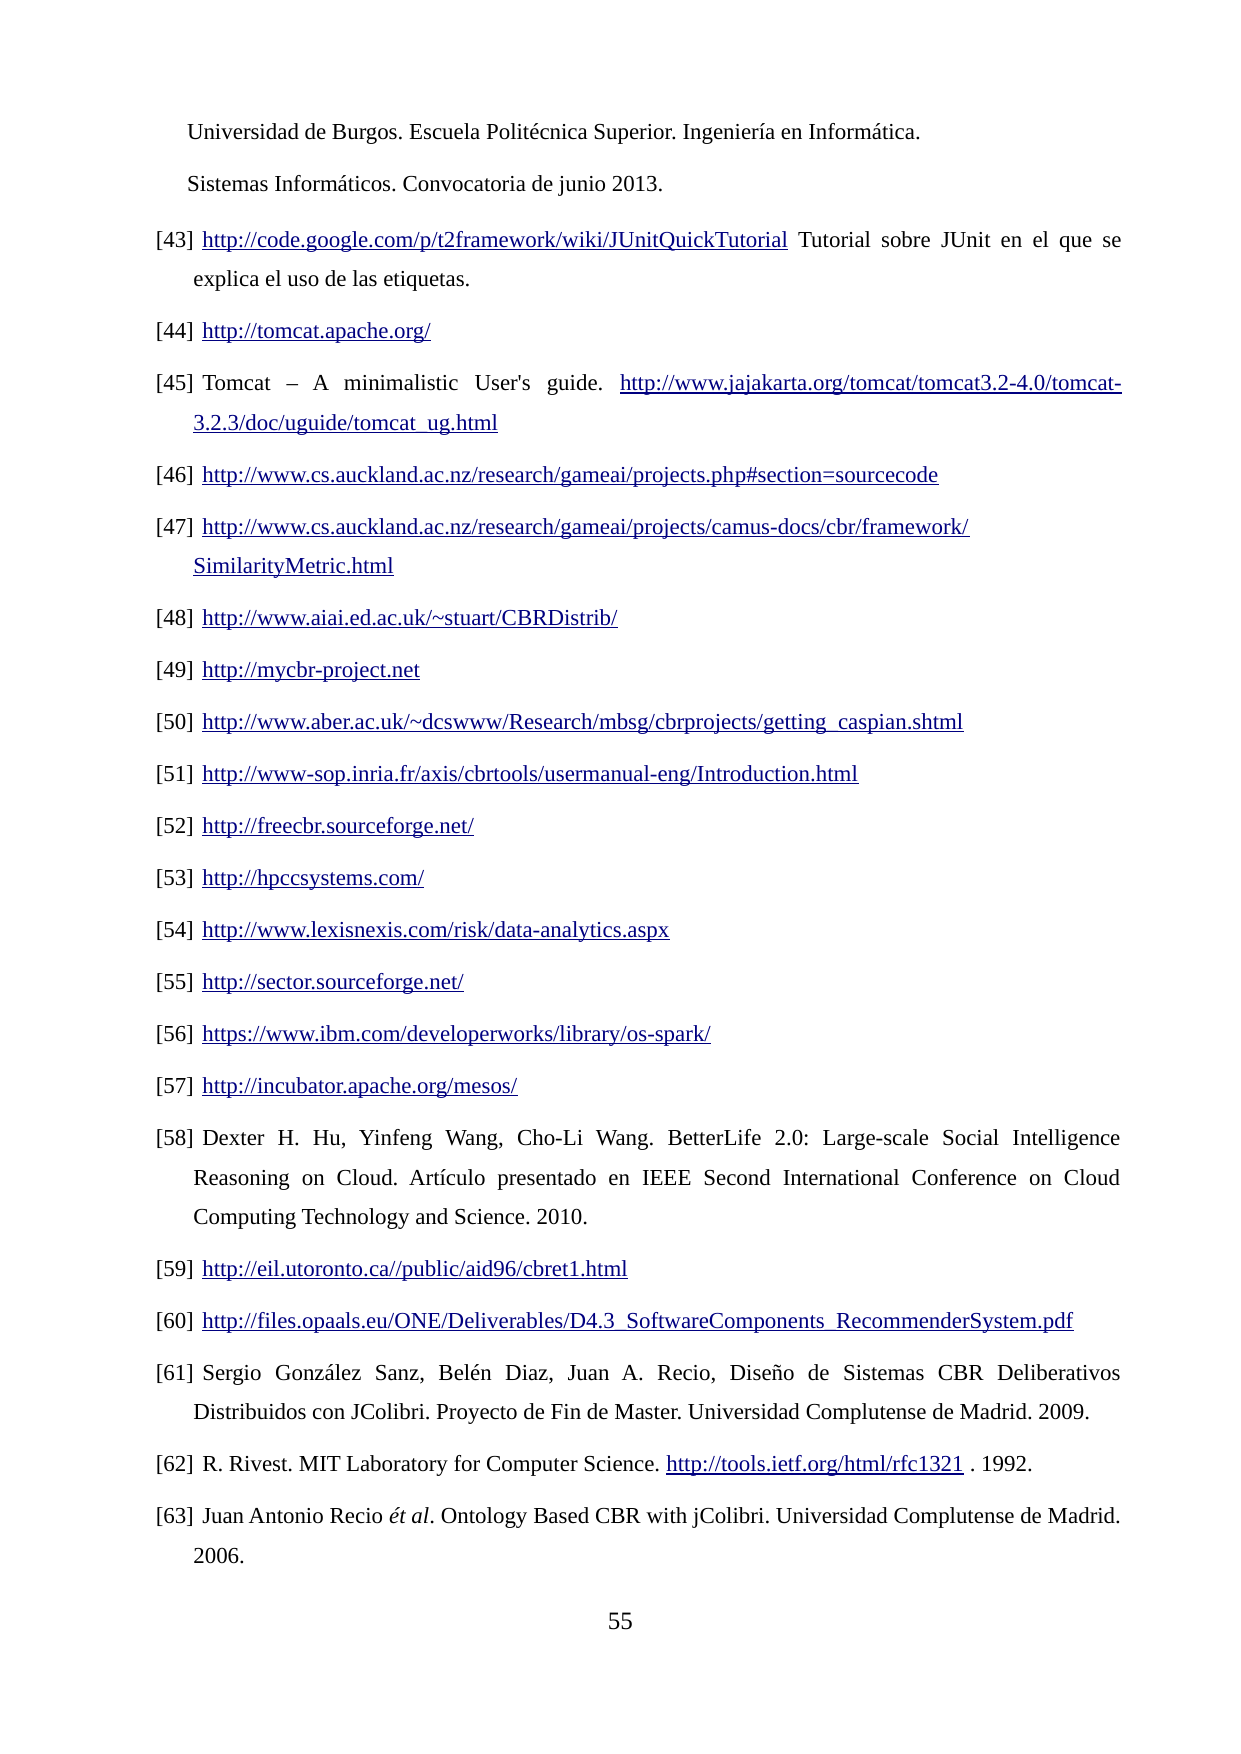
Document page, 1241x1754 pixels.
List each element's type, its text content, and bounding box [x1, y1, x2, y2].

list http://www-sop.inria.fr/axis/cbrtools/usermanual-eng/Introduction.html [156, 760, 1122, 787]
list http://www.aber.ac.uk/~dcswww/Research/mbsg/cbrprojects/getting_caspian.shtml [156, 708, 1122, 734]
list Sergio González Sanz, Belén Diaz, Juan A. Recio, Diseño de Sistemas CBR Deliberativos Distribuidos con JColibri. Proyecto de Fin de Master. Universidad Complutense de Madrid. 2009. [156, 1359, 1122, 1425]
list http://tomcat.apache.org/ [156, 317, 1122, 344]
list Juan Antonio Recio ét al. Ontology Based CBR with jColibri. Universidad Complutense de Madrid. 2006. [156, 1502, 1122, 1568]
list http://code.google.com/p/t2framework/wiki/JUnitQuickTutorial Tutorial sobre JUnit en el que se explica el uso de las etiquetas. [156, 226, 1122, 292]
list http://eil.utoronto.ca//public/aid96/cbret1.html [156, 1255, 1122, 1281]
list http://files.opaals.eu/ONE/Deliverables/D4.3_SoftwareComponents_RecommenderSystem.pdf [156, 1307, 1122, 1333]
list http://mycbr-project.net [156, 656, 1122, 683]
list http://freecbr.sourceforge.net/ [156, 812, 1122, 838]
list R. Rivest. MIT Laboratory for Computer Science. http://tools.ietf.org/html/rfc1321 . 1992. [156, 1450, 1122, 1477]
list http://www.aiai.ed.ac.uk/~stuart/CBRDistrib/ [156, 604, 1122, 631]
list http://www.cs.auckland.ac.nz/research/gameai/projects/camus-docs/cbr/framework/SimilarityMetric.html [156, 513, 1122, 579]
list http://www.lexisnexis.com/risk/data-analytics.aspx [156, 916, 1122, 942]
list https://www.ibm.com/developerworks/library/os-spark/ [156, 1020, 1122, 1046]
list http://incubator.apache.org/mesos/ [156, 1072, 1122, 1098]
list http://www.cs.auckland.ac.nz/research/gameai/projects.php#section=sourcecode [156, 461, 1122, 487]
list Dexter H. Hu, Yinfeng Wang, Cho-Li Wang. BetterLife 2.0: Large-scale Social Intelligence Reasoning on Cloud. Artículo presentado en IEEE Second International Conference on Cloud Computing Technology and Science. 2010. [156, 1124, 1122, 1229]
list http://sector.sourceforge.net/ [156, 968, 1122, 994]
list http://hpccsystems.com/ [156, 864, 1122, 891]
list Tomcat – A minimalistic User's guide. http://www.jajakarta.org/tomcat/tomcat3.2-4.0/tomcat-3.2.3/doc/uguide/tomcat_ug.html [156, 369, 1122, 435]
